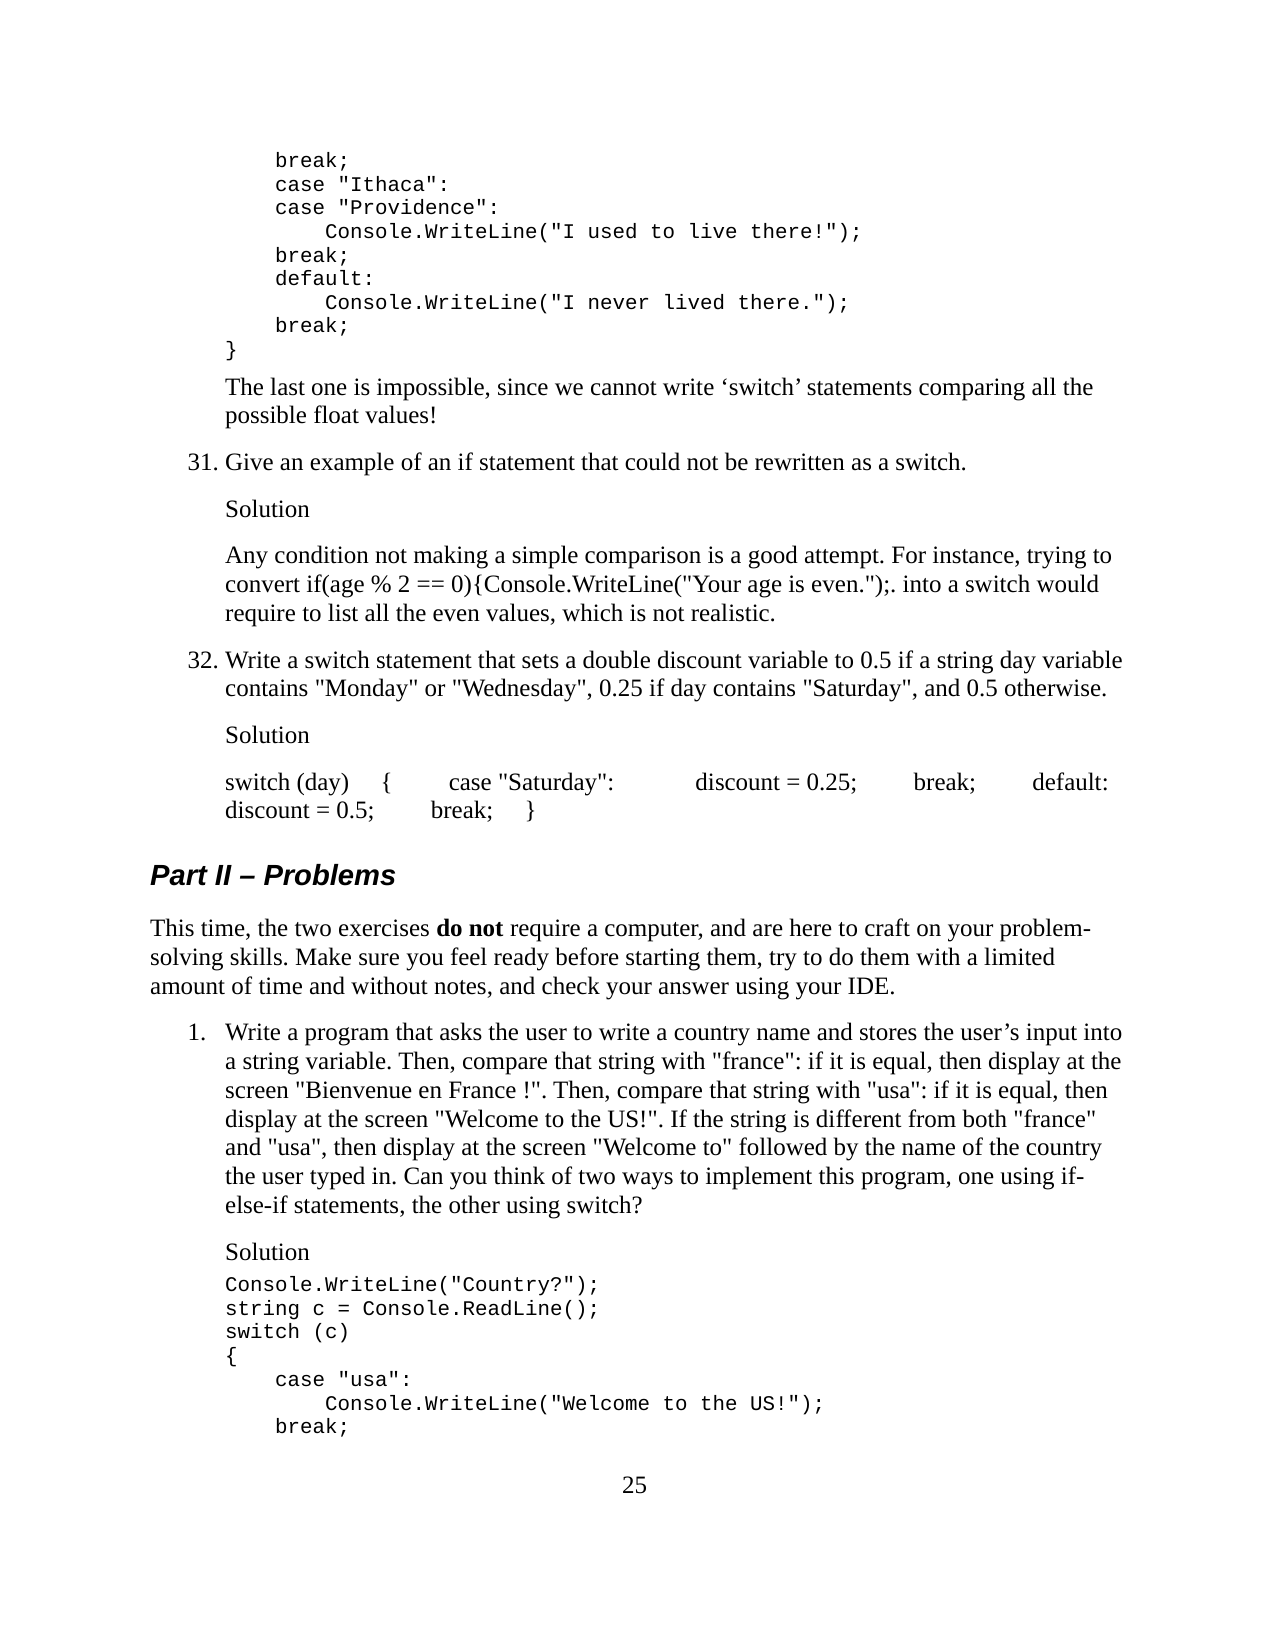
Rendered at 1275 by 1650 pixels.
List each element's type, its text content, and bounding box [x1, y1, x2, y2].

list Console.WriteLine("Country?"); [187, 1274, 1125, 1298]
list break; [187, 1416, 1125, 1440]
list Write a switch statement that sets a double discount variable to 0.5 if a string day variable contains "Monday" or "Wednesday", 0.25 if day contains "Saturday", and 0.5 otherwise. [187, 645, 1125, 702]
text This time, the two exercises do not require a computer, and are here to craft on your problem-solving skills. Make sure you feel ready before starting them, try to do them with a limited amount of time and without notes, and check your answer using your IDE. [150, 913, 1125, 999]
list Solution [187, 720, 1125, 749]
list { [187, 1345, 1125, 1369]
list Solution [187, 1237, 1125, 1265]
list default: [187, 268, 1125, 292]
list Give an example of an if statement that could not be rewritten as a switch. [187, 447, 1125, 476]
list string c = Console.ReadLine(); [187, 1298, 1125, 1322]
list break; [187, 316, 1125, 339]
list Console.WriteLine("I used to live there!"); [187, 221, 1125, 244]
list Console.WriteLine("Welcome to the US!"); [187, 1392, 1125, 1416]
subtitle Part II – Problems [150, 858, 1125, 892]
list break; [187, 150, 1125, 174]
list Any condition not making a simple comparison is a good attempt. For instance, trying to convert if(age % 2 == 0){Console.WriteLine("Your age is even.");. into a switch would require to list all the even values, which is not realistic. [187, 541, 1125, 627]
list case "Providence": [187, 197, 1125, 221]
list } [187, 339, 1125, 363]
list break; [187, 244, 1125, 268]
list Console.WriteLine("I never lived there."); [187, 292, 1125, 316]
list Solution [187, 494, 1125, 523]
list case "usa": [187, 1369, 1125, 1392]
list Write a program that asks the user to write a country name and stores the user’s input into a string variable. Then, compare that string with "france": if it is equal, then display at the screen "Bienvenue en France !". Then, compare that string with "usa": if it is equal, then display at the screen "Welcome to the US!". If the string is different from both "france" and "usa", then display at the screen "Welcome to" followed by the name of the country the user typed in. Can you think of two ways to implement this program, one using if-else-if statements, the other using switch? [187, 1017, 1125, 1219]
list switch (c) [187, 1322, 1125, 1345]
list The last one is impossible, since we cannot write ‘switch’ statements comparing all the possible float values! [187, 372, 1125, 429]
list case "Ithaca": [187, 174, 1125, 197]
list switch (day) { case "Saturday": discount = 0.25; break; default: discount = 0.5; break; } [187, 767, 1125, 824]
